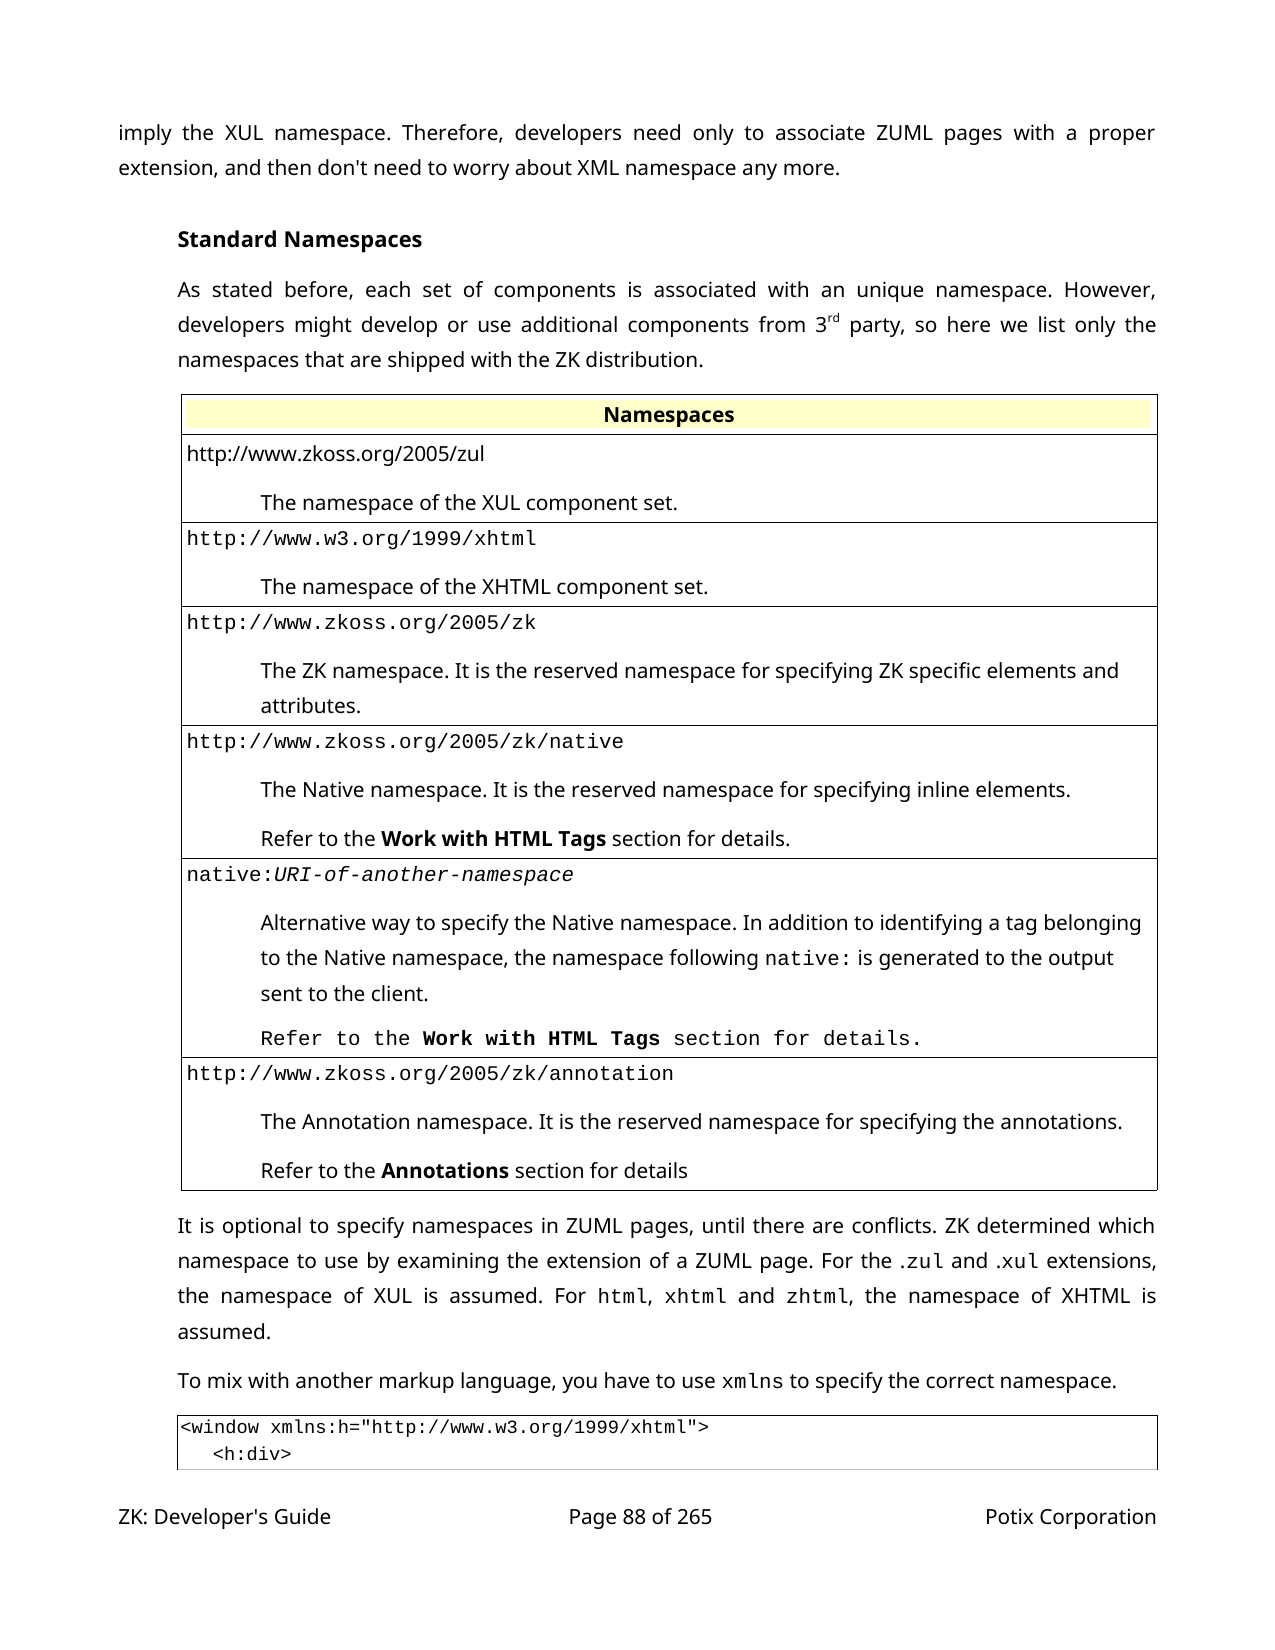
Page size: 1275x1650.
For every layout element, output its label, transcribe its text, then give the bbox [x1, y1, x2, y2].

text <window xmlns:h="http://www.w3.org/1999/xhtml"> [178, 1416, 1157, 1439]
table_cell http://www.w3.org/1999/xhtml The namespace of the XHTML component set. [182, 523, 1157, 606]
table_cell http://www.zkoss.org/2005/zk/native The Native namespace. It is the reserved namespace for specifying inline elements. Refer to the Work with HTML Tags section for details. [182, 726, 1157, 858]
table_cell http://www.zkoss.org/2005/zk The ZK namespace. It is the reserved namespace for specifying ZK specific elements and attributes. [182, 607, 1157, 725]
text It is optional to specify namespaces in ZUML pages, until there are conflicts. ZK determined which namespace to use by examining the extension of a ZUML page. For the .zul and .xul extensions, the namespace of XUL is assumed. For html, xhtml and zhtml, the namespace of XHTML is assumed. [177, 1211, 1157, 1345]
table_cell native:URI-of-another-namespace Alternative way to specify the Native namespace. In addition to identifying a tag belonging to the Native namespace, the namespace following native: is generated to the output sent to the client. Refer to the Work with HTML Tags section for details. [182, 859, 1157, 1057]
text As stated before, each set of components is associated with an unique namespace. However, developers might develop or use additional components from 3rd party, so here we list only the namespaces that are shipped with the ZK distribution. [177, 275, 1157, 373]
text To mix with another markup language, you have to use xmlns to specify the correct namespace. [177, 1366, 1157, 1394]
table_cell http://www.zkoss.org/2005/zul The namespace of the XUL component set. [182, 435, 1157, 522]
table_cell http://www.zkoss.org/2005/zk/annotation The Annotation namespace. It is the reserved namespace for specifying the annotations. Refer to the Annotations section for details [182, 1058, 1157, 1190]
text <h:div> [178, 1442, 1157, 1469]
subtitle Standard Namespaces [177, 224, 1157, 254]
table_header Namespaces [182, 395, 1157, 434]
text imply the XUL namespace. Therefore, developers need only to associate ZUML pages with a proper extension, and then don't need to worry about XML namespace any more. [118, 118, 1157, 182]
